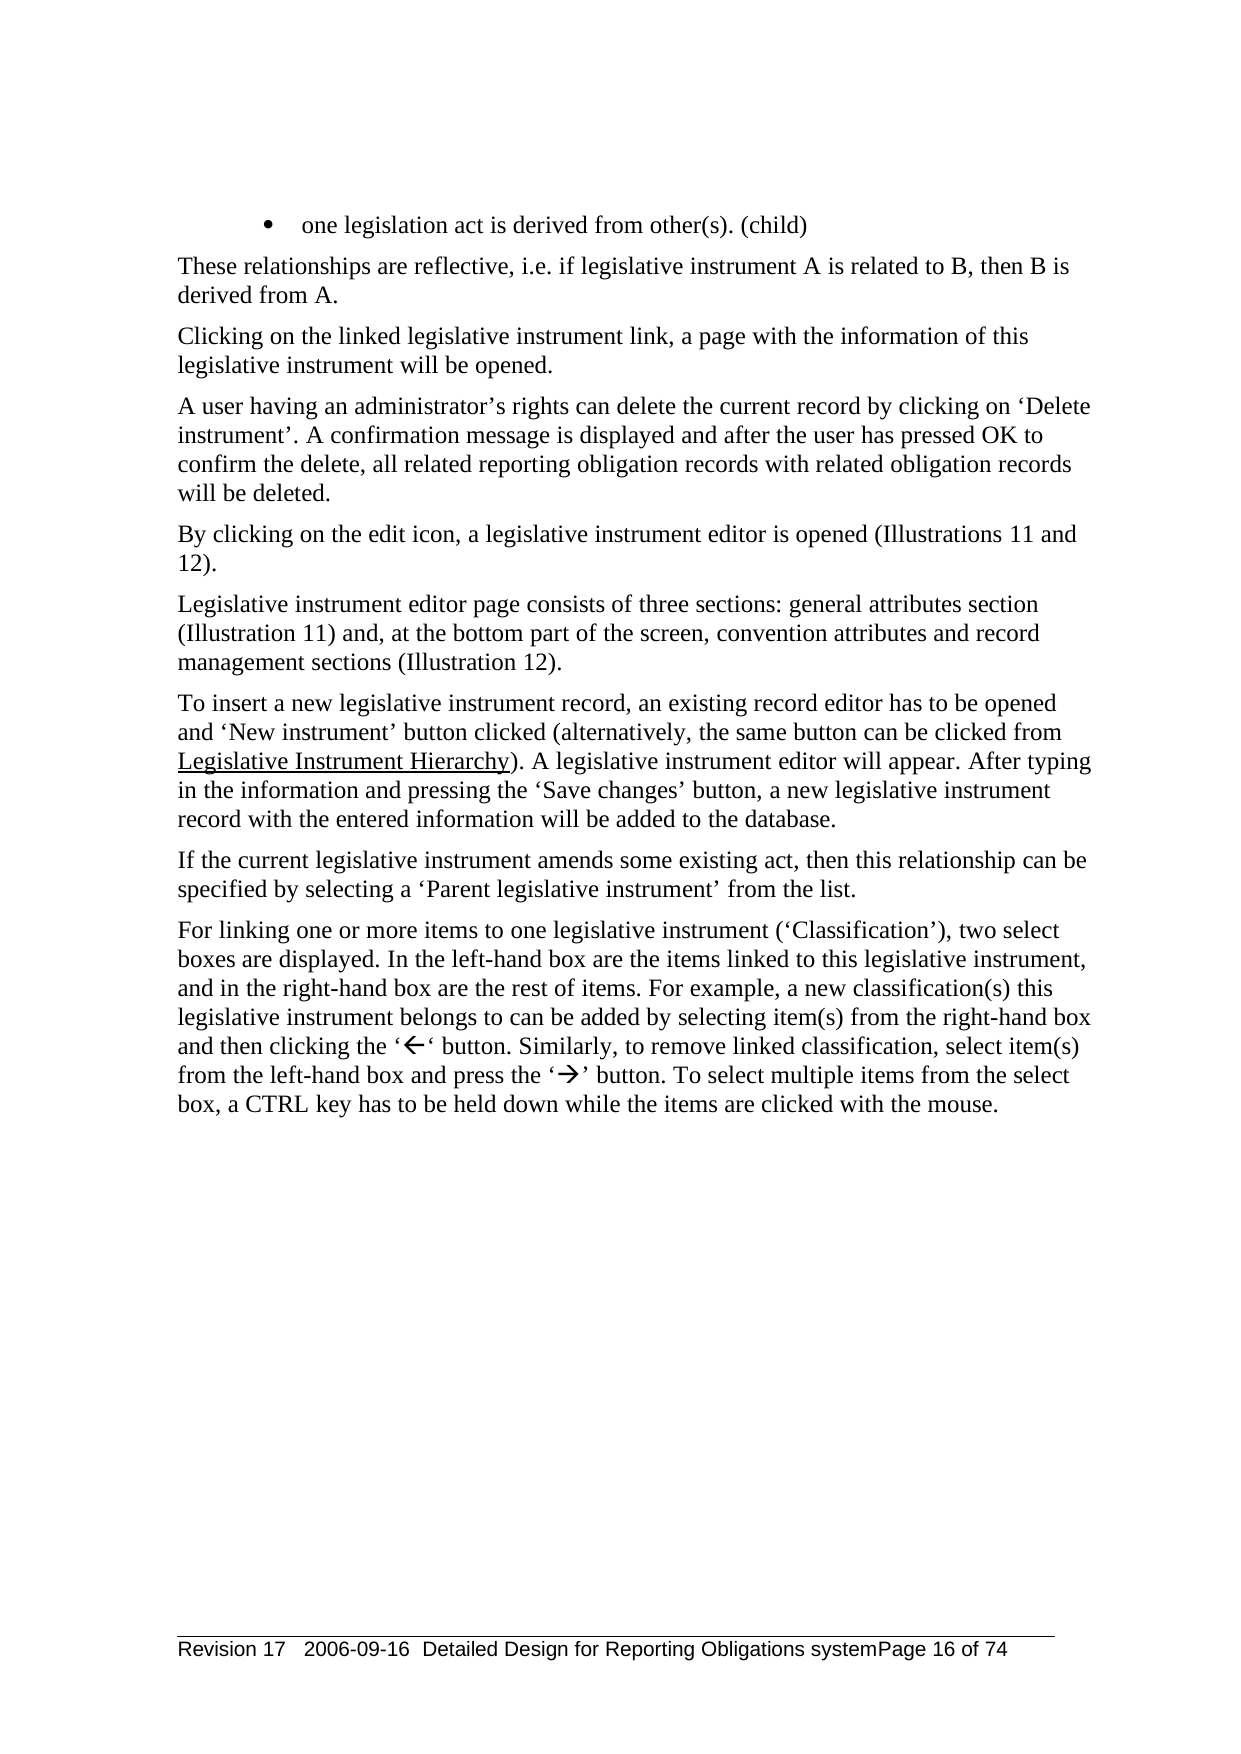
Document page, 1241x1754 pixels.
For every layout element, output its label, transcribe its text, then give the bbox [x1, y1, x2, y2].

text A user having an administrator’s rights can delete the current record by clicking on ‘Delete instrument’. A confirmation message is displayed and after the user has pressed OK to confirm the delete, all related reporting obligation records with related obligation records will be deleted. [177, 391, 1092, 507]
text To insert a new legislative instrument record, an existing record editor has to be opened and ‘New instrument’ button clicked (alternatively, the same button can be clicked from Legislative Instrument Hierarchy). A legislative instrument editor will appear. After typing in the information and pressing the ‘Save changes’ button, a new legislative instrument record with the entered information will be added to the database. [177, 688, 1092, 833]
list one legislation act is derived from other(s). (child) [264, 210, 1092, 239]
text For linking one or more items to one legislative instrument (‘Classification’), two select boxes are displayed. In the left-hand box are the items linked to this legislative instrument, and in the right-hand box are the rest of items. For example, a new classification(s) this legislative instrument belongs to can be added by selecting item(s) from the right-hand box and then clicking the ‘‘ button. Similarly, to remove linked classification, select item(s) from the left-hand box and press the ‘’ button. To select multiple items from the select box, a CTRL key has to be held down while the items are clicked with the mouse. [177, 915, 1092, 1118]
text These relationships are reflective, i.e. if legislative instrument A is related to B, then B is derived from A. [177, 251, 1092, 309]
text Legislative instrument editor page consists of three sections: general attributes section (Illustration 11) and, at the bottom part of the screen, convention attributes and record management sections (Illustration 12). [177, 589, 1092, 676]
text By clicking on the edit icon, a legislative instrument editor is opened (Illustrations 11 and 12). [177, 519, 1092, 577]
text If the current legislative instrument amends some existing act, then this relationship can be specified by selecting a ‘Parent legislative instrument’ from the list. [177, 845, 1092, 903]
text Clicking on the linked legislative instrument link, a page with the information of this legislative instrument will be opened. [177, 321, 1092, 379]
